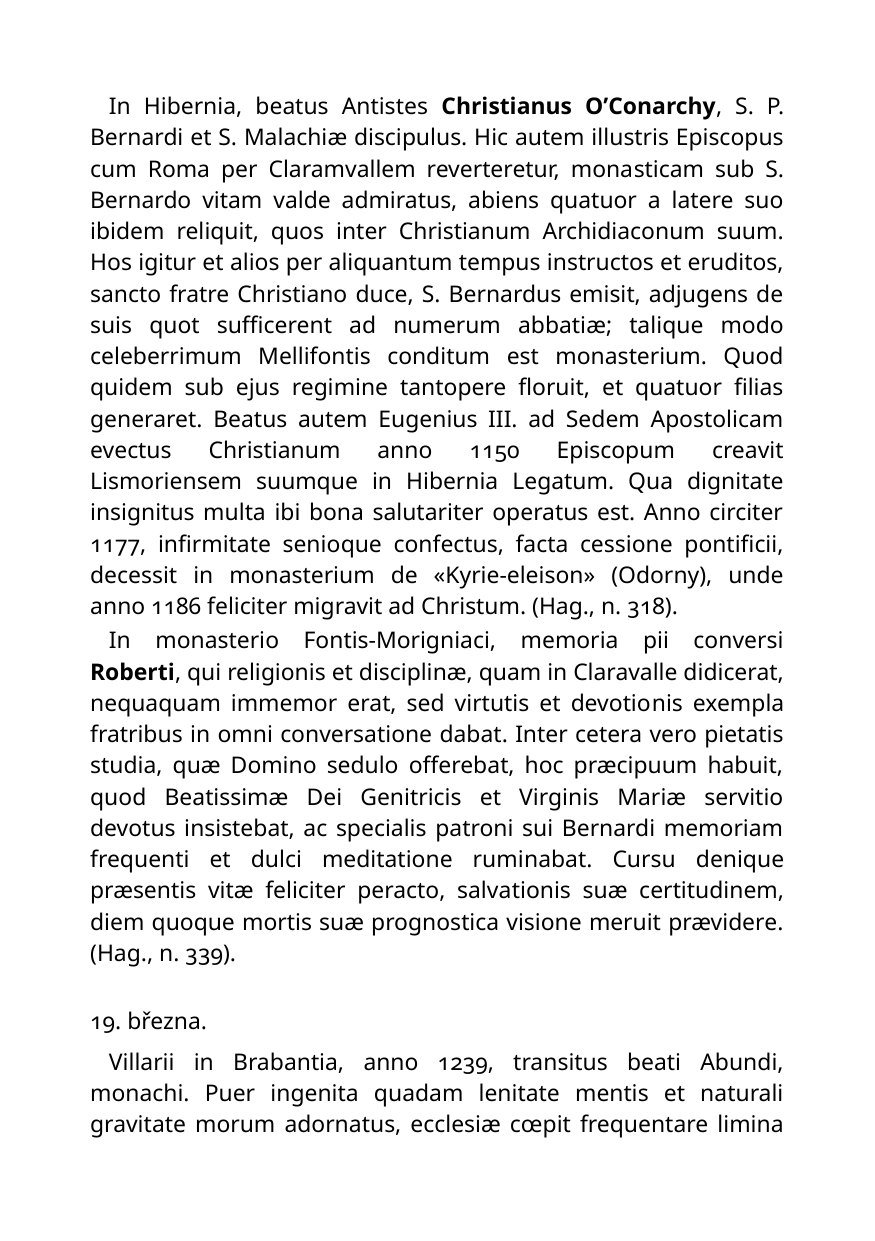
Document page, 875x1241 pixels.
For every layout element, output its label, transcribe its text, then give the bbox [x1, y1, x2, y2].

text 19. března. [90, 1005, 784, 1037]
text In Hibernia, beatus Antistes Christianus O’Conarchy, S. P. Bernardi et S. Malachiæ discipulus. Hic autem illustris Episcopus cum Roma per Claramvallem reverteretur, mona­sticam sub S. Bernardo vitam valde admiratus, abiens quatuor a latere suo ibidem reliquit, quos inter Christianum Archidiaconum suum. Hos igitur et alios per aliquantum tempus instructos et eruditos, sancto fratre Christiano duce, S. Bernardus emisit, adjugens de suis quot sufficerent ad numerum abbatiæ; talique modo celeberrimum Mellifontis conditum est monasterium. Quod quidem sub ejus regimine tantopere floruit, et quatuor filias generaret. Beatus autem Eugenius III. ad Sedem Apostolicam evectus Christianum anno 1150 Episcopum creavit Lismoriensem suumque in Hibernia Legatum. Qua dignitate insignitus multa ibi bona salutariter operatus est. Anno circiter 1177, infirmitate senio­que confectus, facta cessione pontificii, decessit in monasterium de «Kyrie-eleison» (Odorny), unde anno 1186 feliciter migravit ad Christum. (Hag., n. 318). [90, 90, 784, 621]
text In monasterio Fontis-Morigniaci, memoria pii conversi Roberti, qui religionis et disciplinæ, quam in Claravalle didicerat, nequaquam immemor erat, sed virtutis et devotio­nis exempla fratribus in omni conversatione dabat. Inter cetera vero pietatis studia, quæ Domino sedulo offerebat, hoc præcipuum habuit, quod Beatissimæ Dei Genitricis et Virginis Mariæ servitio devotus insistebat, ac specialis patroni sui Bernardi memoriam frequenti et dulci meditatione rumi­nabat. Cursu denique præsentis vitæ feliciter peracto, salva­tionis suæ certitudinem, diem quoque mortis suæ prognostica visione meruit prævidere. (Hag., n. 339). [90, 624, 784, 968]
text Villarii in Brabantia, anno 1239, transitus beati Abundi, monachi. Puer ingenita quadam lenitate mentis et naturali gravitate morum adornatus, ecclesiæ cœpit frequentare limina [90, 1046, 784, 1139]
